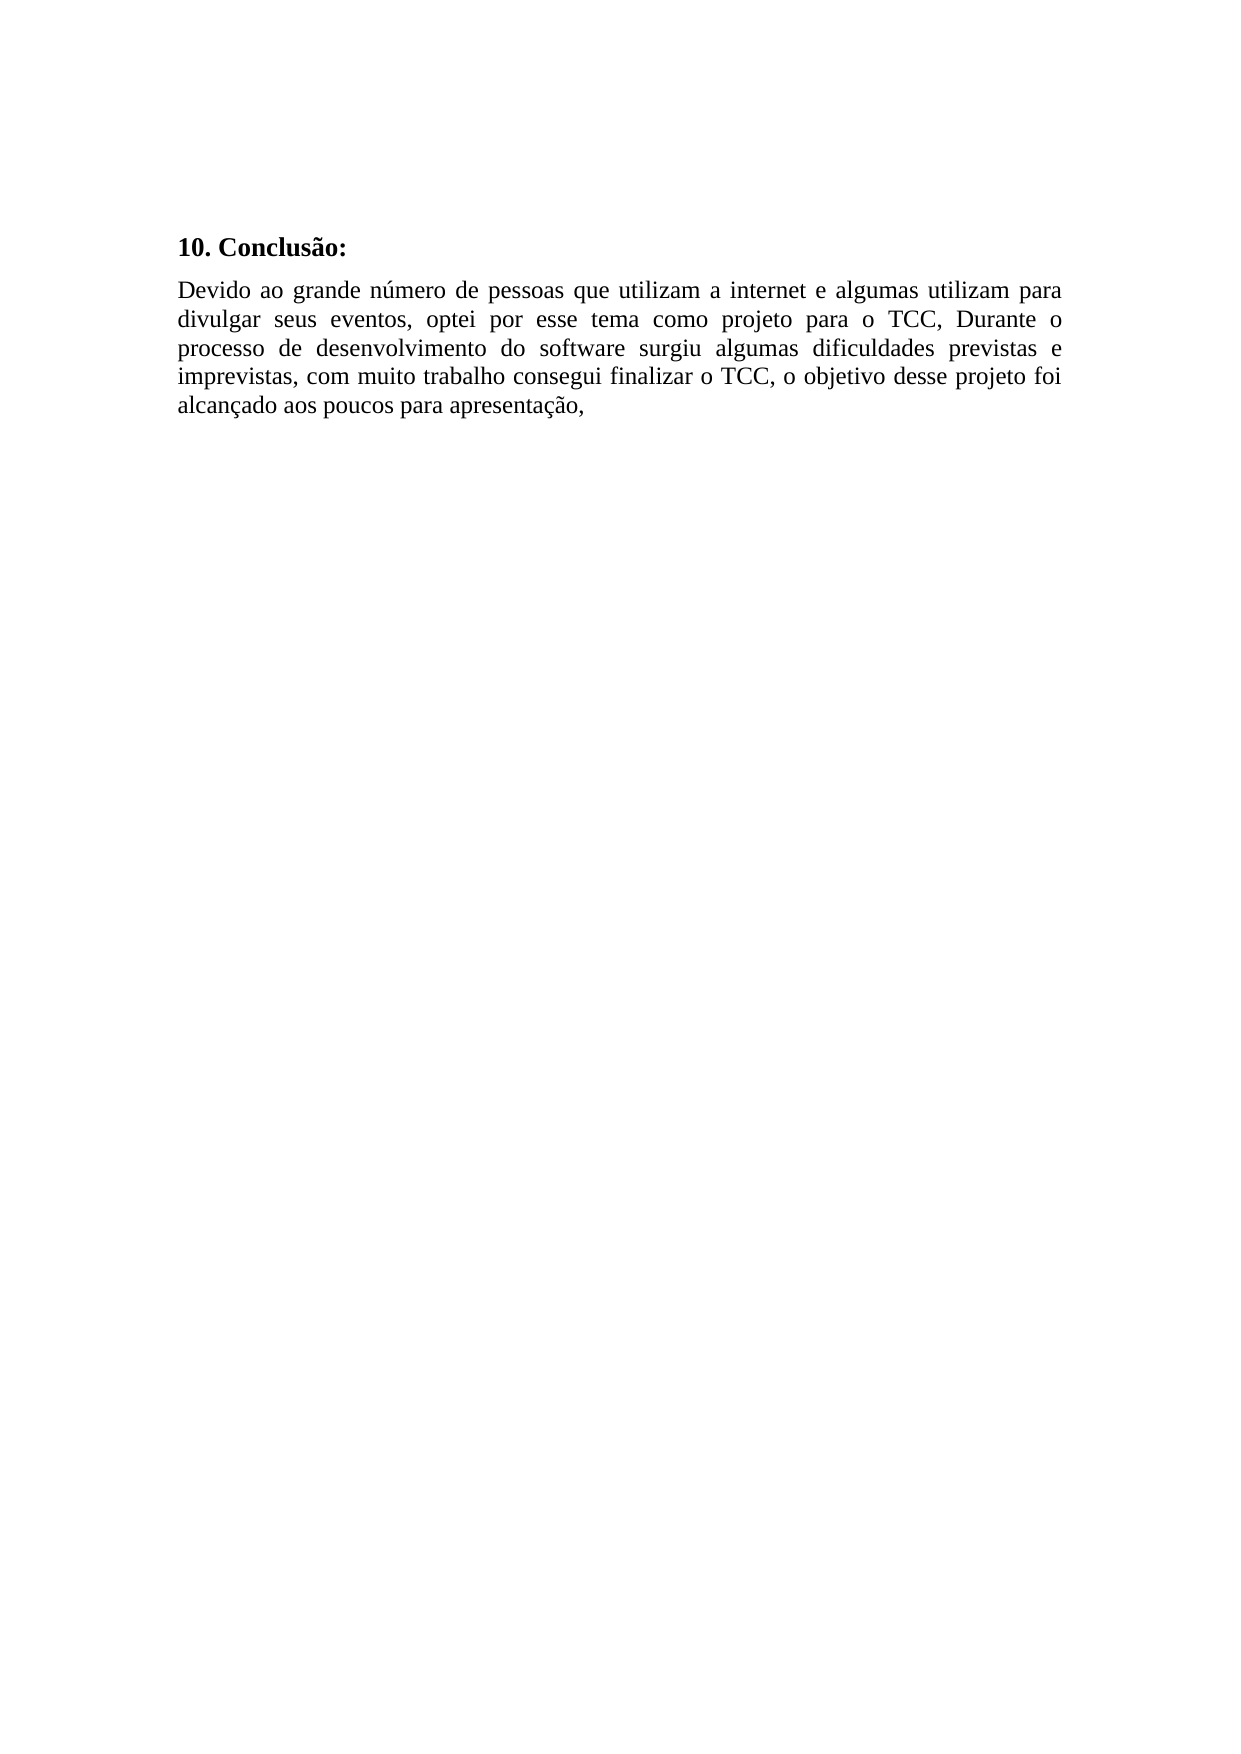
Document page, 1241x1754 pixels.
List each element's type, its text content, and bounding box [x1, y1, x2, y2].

subtitle 10. Conclusão: [177, 232, 1063, 263]
text Devido ao grande número de pessoas que utilizam a internet e algumas utilizam para divulgar seus eventos, optei por esse tema como projeto para o TCC, Durante o processo de desenvolvimento do software surgiu algumas dificuldades previstas e imprevistas, com muito trabalho consegui finalizar o TCC, o objetivo desse projeto foi alcançado aos poucos para apresentação, [177, 275, 1063, 419]
